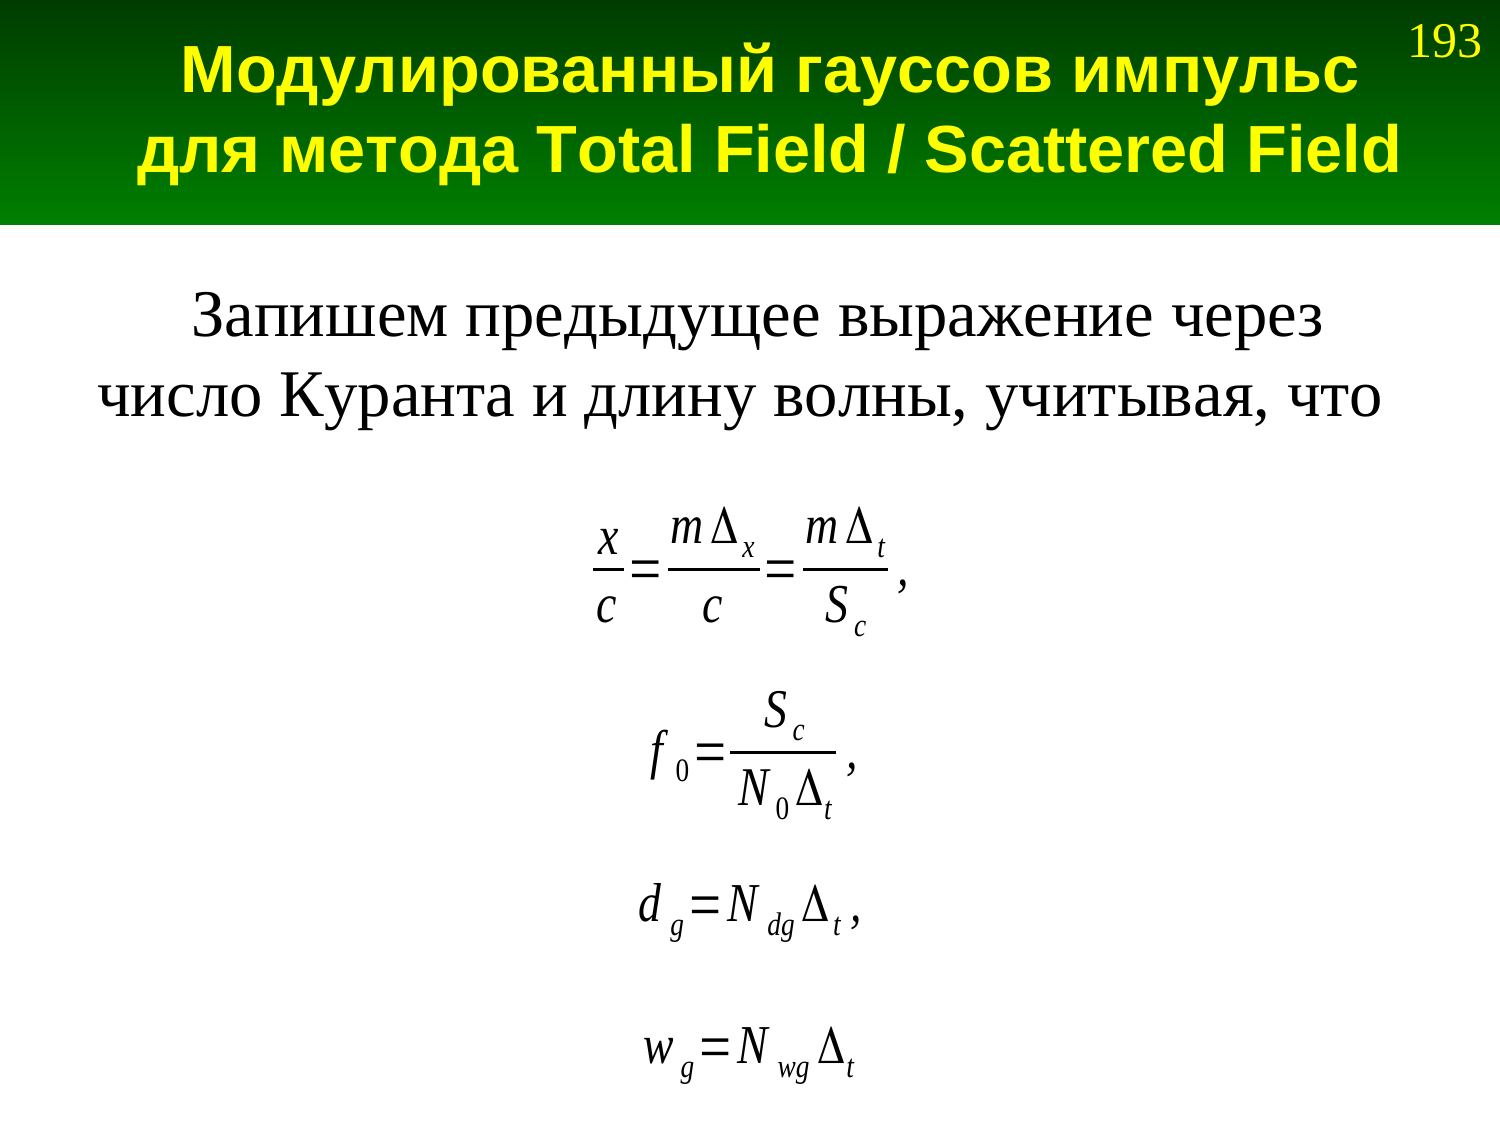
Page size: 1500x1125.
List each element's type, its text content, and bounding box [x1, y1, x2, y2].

text_box Запишем предыдущее выражение через число Куранта и длину волны, учитывая, что [82, 262, 1434, 438]
chart [630, 679, 870, 827]
chart [627, 874, 872, 944]
chart [578, 496, 921, 644]
title Модулированный гауссов импульс для метода Total Field / Scattered Field [100, 7, 1441, 204]
chart [631, 1015, 868, 1086]
